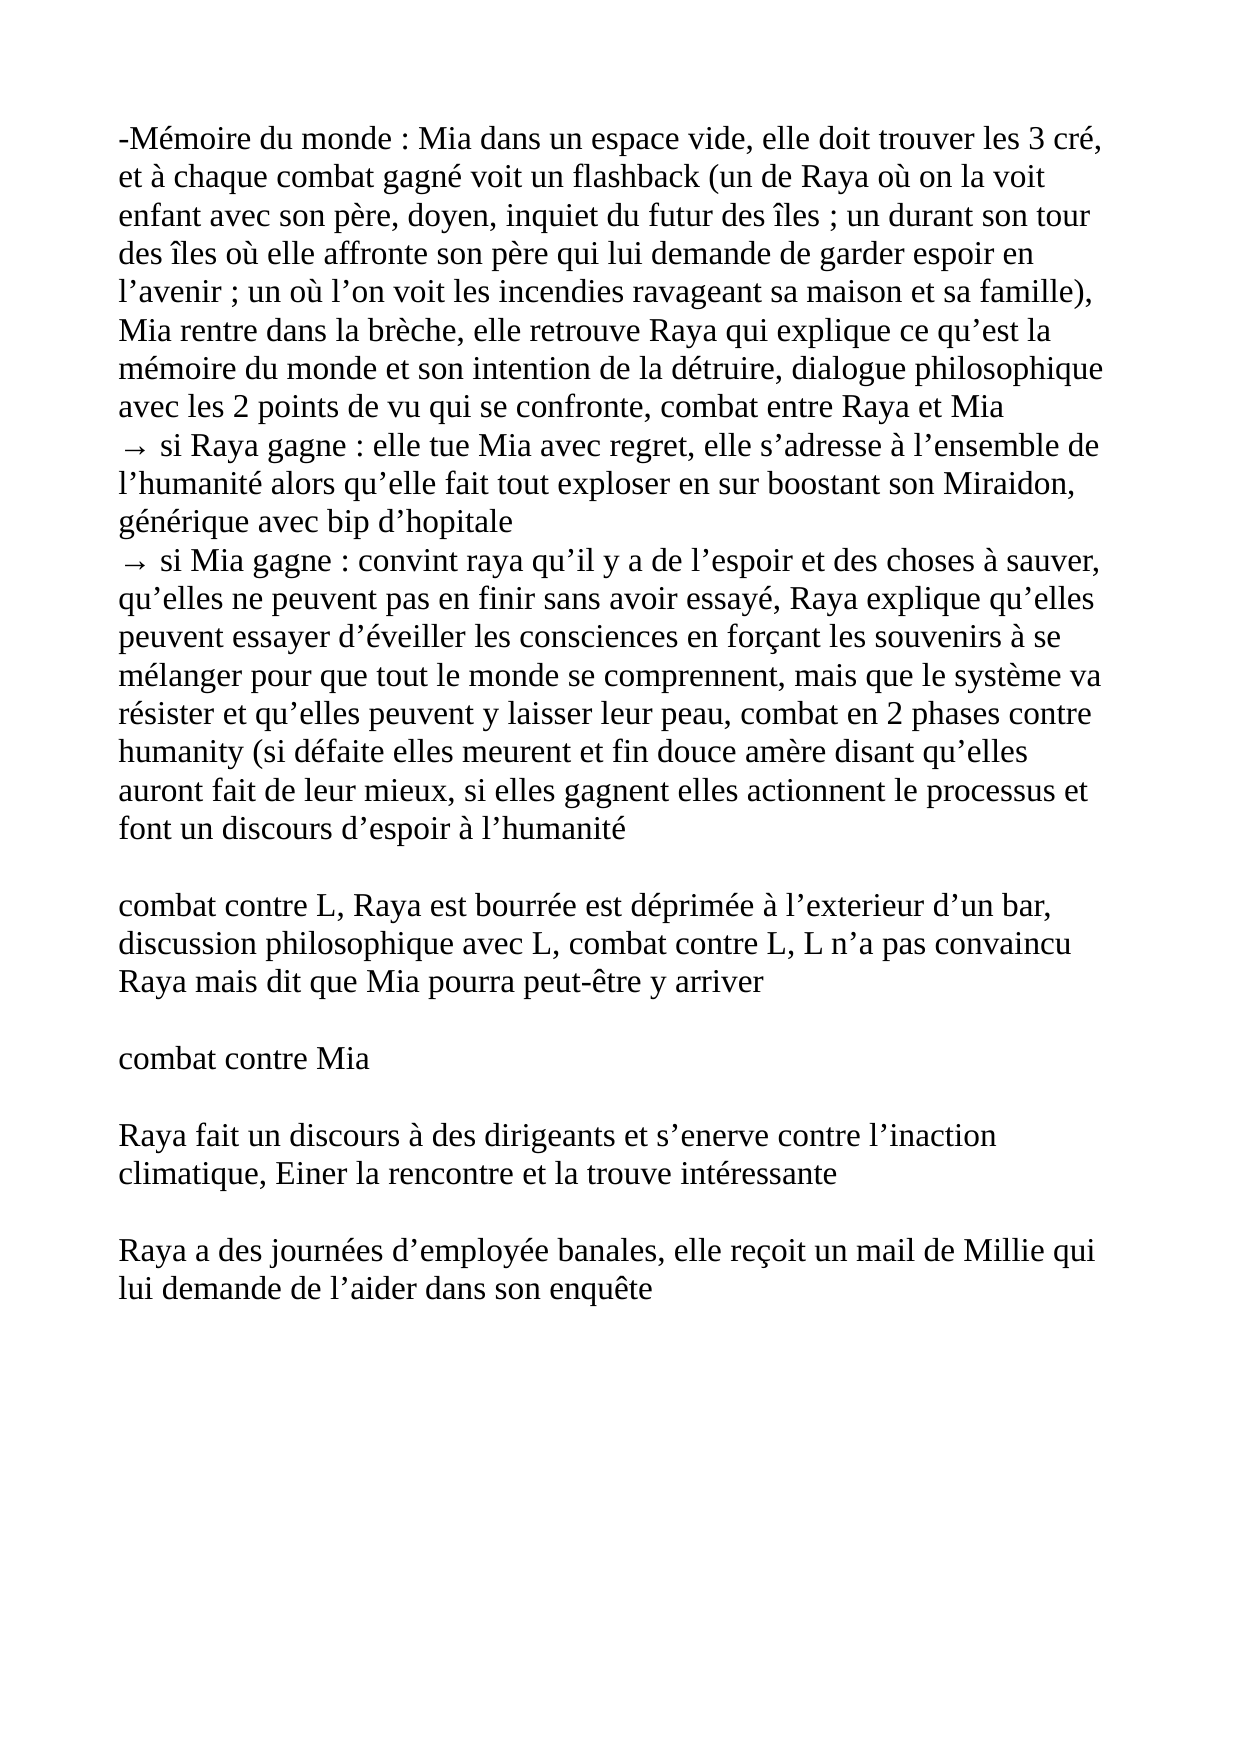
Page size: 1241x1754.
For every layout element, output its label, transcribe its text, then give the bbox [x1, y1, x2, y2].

text combat contre Mia [118, 1038, 1122, 1076]
text → si Raya gagne : elle tue Mia avec regret, elle s’adresse à l’ensemble de l’humanité alors qu’elle fait tout exploser en sur boostant son Miraidon, générique avec bip d’hopitale [118, 425, 1122, 540]
text → si Mia gagne : convint raya qu’il y a de l’espoir et des choses à sauver, qu’elles ne peuvent pas en finir sans avoir essayé, Raya explique qu’elles peuvent essayer d’éveiller les consciences en forçant les souvenirs à se mélanger pour que tout le monde se comprennent, mais que le système va résister et qu’elles peuvent y laisser leur peau, combat en 2 phases contre humanity (si défaite elles meurent et fin douce amère disant qu’elles auront fait de leur mieux, si elles gagnent elles actionnent le processus et font un discours d’espoir à l’humanité [118, 540, 1122, 846]
text Raya a des journées d’employée banales, elle reçoit un mail de Millie qui lui demande de l’aider dans son enquête [118, 1230, 1122, 1306]
text Raya fait un discours à des dirigeants et s’enerve contre l’inaction climatique, Einer la rencontre et la trouve intéressante [118, 1115, 1122, 1191]
text -Mémoire du monde : Mia dans un espace vide, elle doit trouver les 3 cré, et à chaque combat gagné voit un flashback (un de Raya où on la voit enfant avec son père, doyen, inquiet du futur des îles ; un durant son tour des îles où elle affronte son père qui lui demande de garder espoir en l’avenir ; un où l’on voit les incendies ravageant sa maison et sa famille), Mia rentre dans la brèche, elle retrouve Raya qui explique ce qu’est la mémoire du monde et son intention de la détruire, dialogue philosophique avec les 2 points de vu qui se confronte, combat entre Raya et Mia [118, 118, 1122, 425]
text combat contre L, Raya est bourrée est déprimée à l’exterieur d’un bar, discussion philosophique avec L, combat contre L, L n’a pas convaincu Raya mais dit que Mia pourra peut-être y arriver [118, 885, 1122, 1000]
